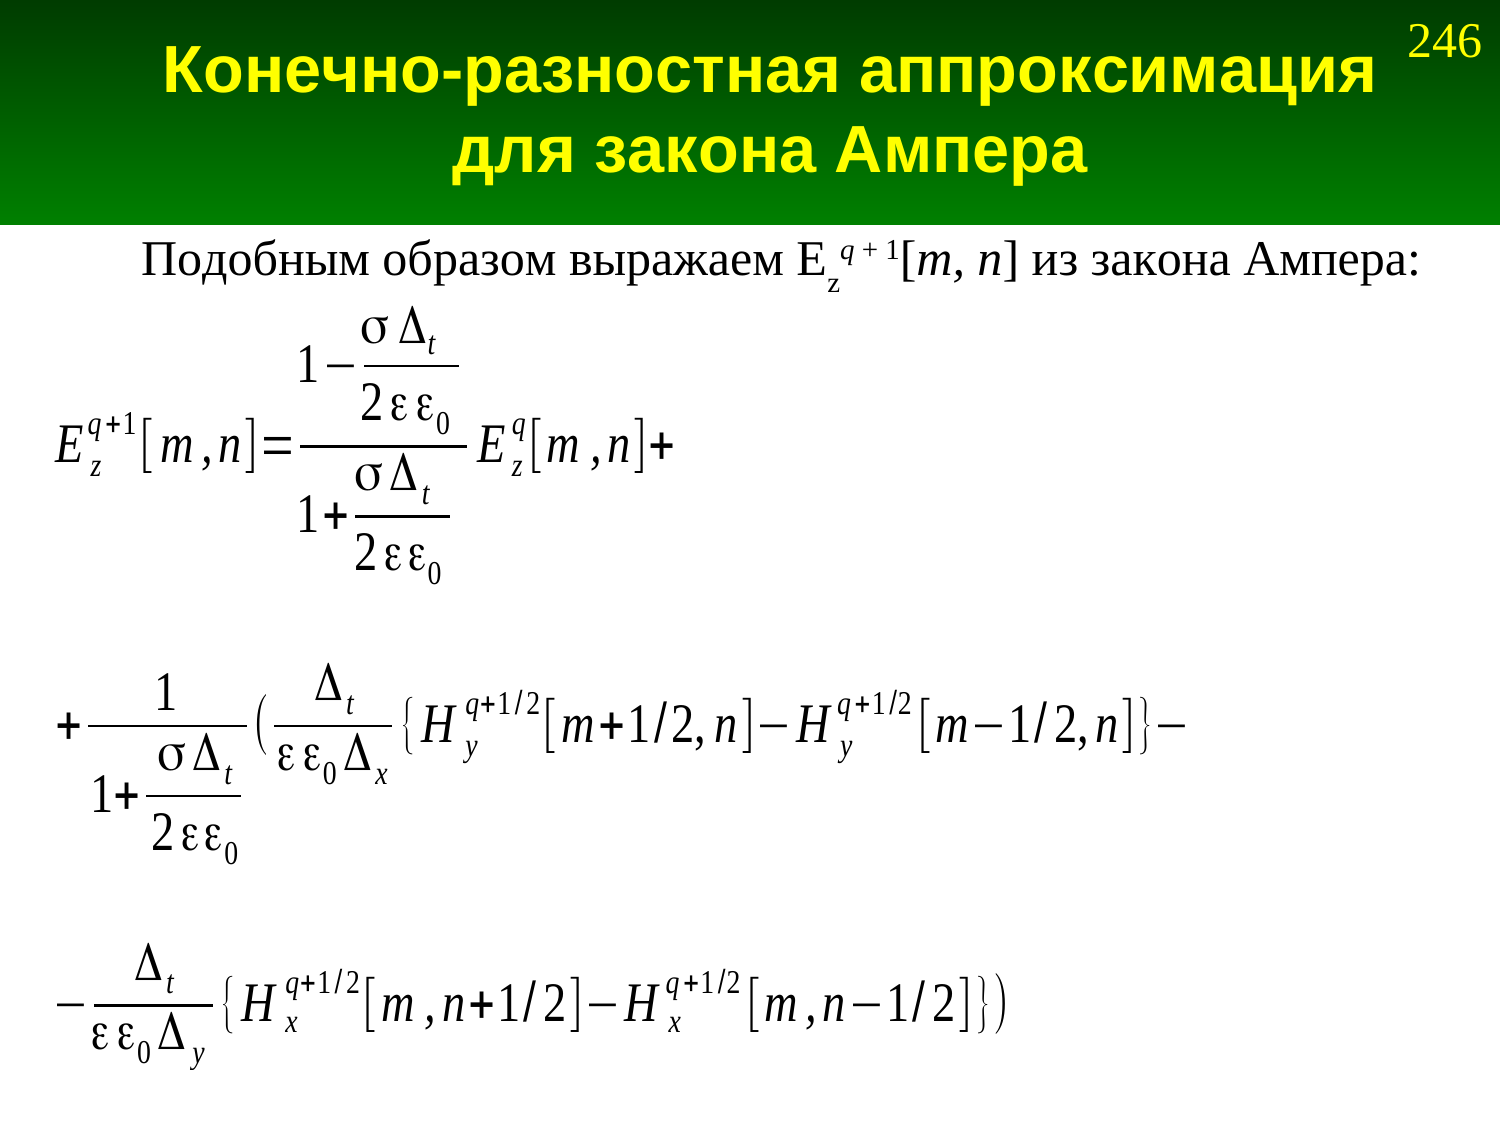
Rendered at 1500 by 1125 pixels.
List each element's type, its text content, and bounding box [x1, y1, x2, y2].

text_box Подобным образом выражаем Ezq + 1[m, n] из закона Ампера: [126, 218, 1437, 306]
title Конечно-разностная аппроксимация для закона Ампера [100, 7, 1441, 204]
chart [41, 301, 1204, 1070]
